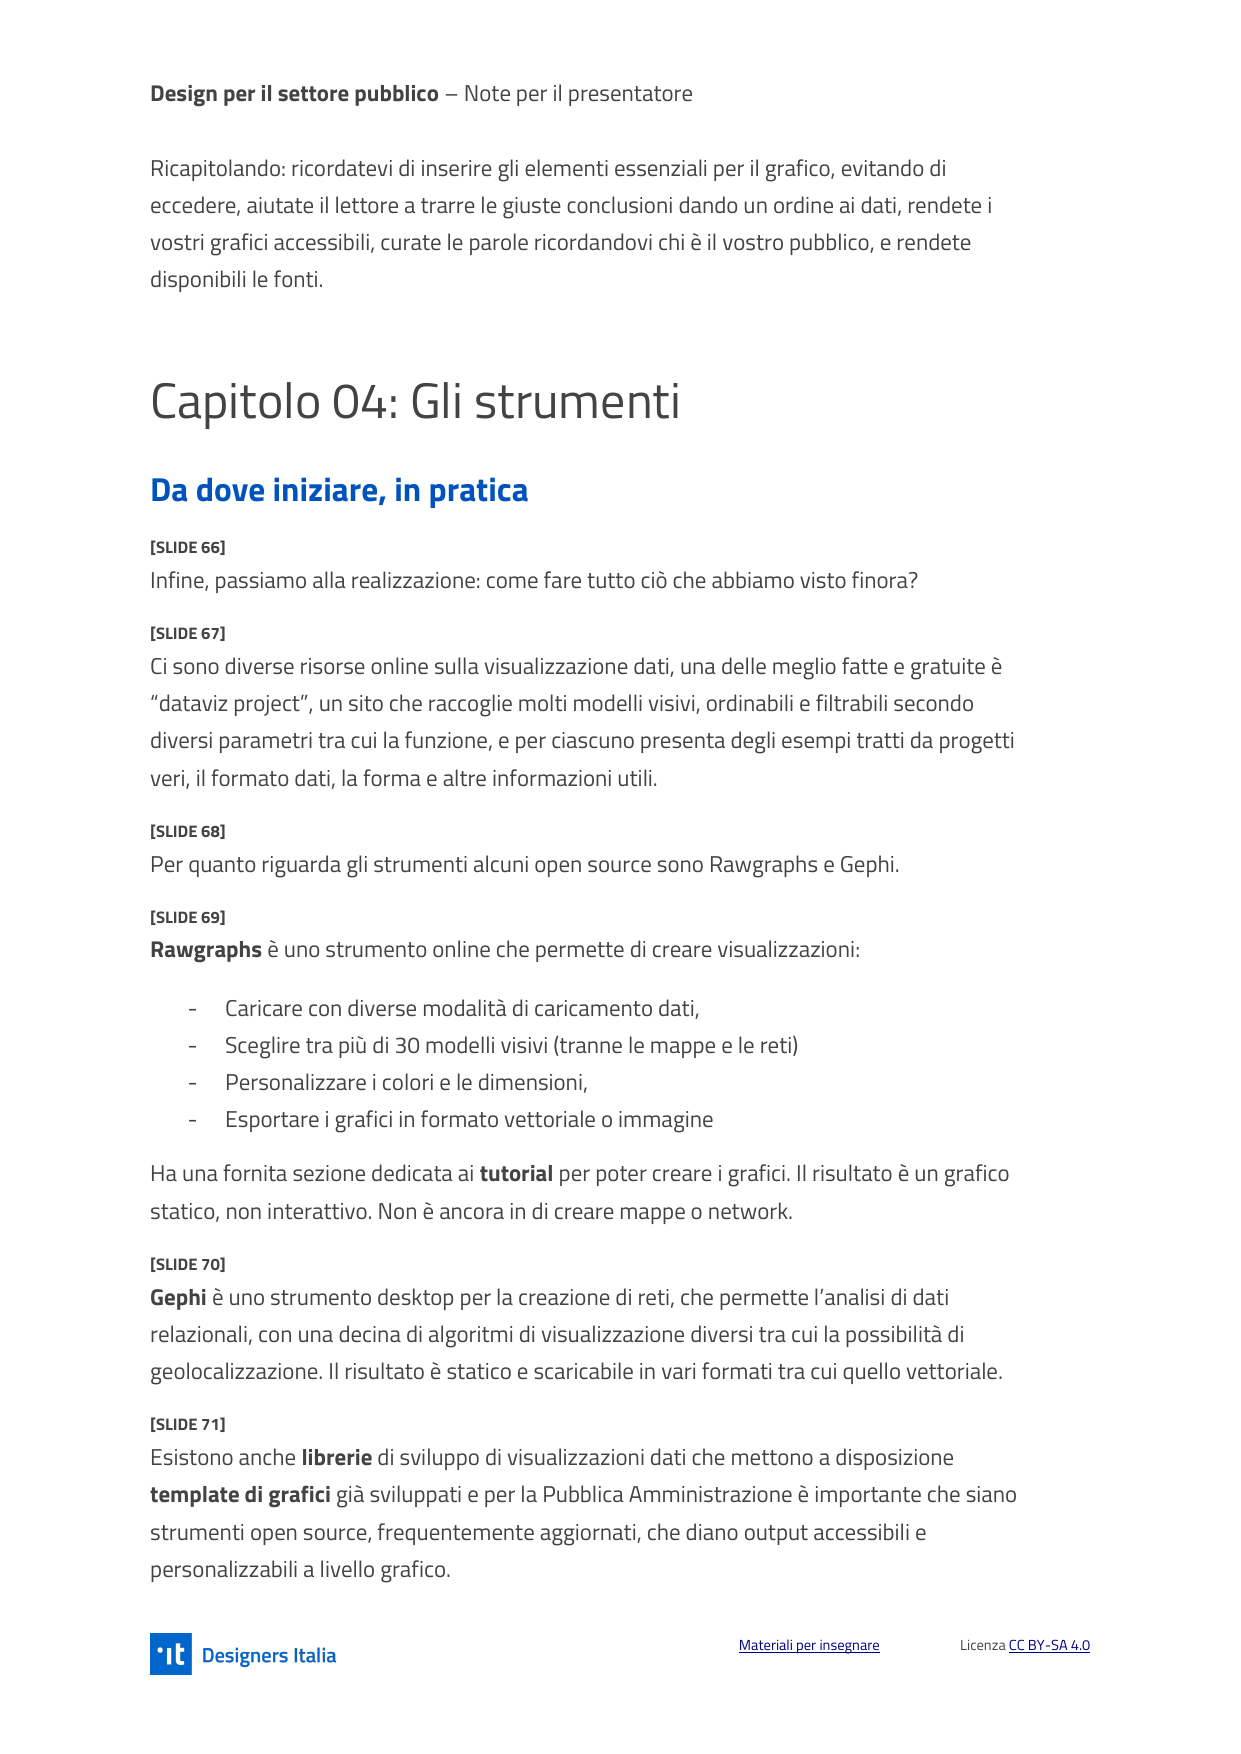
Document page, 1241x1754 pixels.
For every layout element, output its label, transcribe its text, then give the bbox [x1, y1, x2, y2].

text [SLIDE 68] Per quanto riguarda gli strumenti alcuni open source sono Rawgraphs e Gephi. [150, 818, 1035, 881]
picture [150, 1633, 347, 1675]
text [SLIDE 70] Gephi è uno strumento desktop per la creazione di reti, che permette l’analisi di dati relazionali, con una decina di algoritmi di visualizzazione diversi tra cui la possibilità di geolocalizzazione. Il risultato è statico e scaricabile in vari formati tra cui quello vettoriale. [150, 1251, 1035, 1388]
list Personalizzare i colori e le dimensioni, [187, 1064, 1090, 1099]
list Caricare con diverse modalità di caricamento dati, [187, 990, 1090, 1025]
text Ha una fornita sezione dedicata ai tutorial per poter creare i grafici. Il risultato è un grafico statico, non interattivo. Non è ancora in di creare mappe o network. [150, 1156, 1035, 1228]
text [SLIDE 66] Infine, passiamo alla realizzazione: come fare tutto ciò che abbiamo visto finora? [150, 535, 1035, 597]
text [SLIDE 67] Ci sono diverse risorse online sulla visualizzazione dati, una delle meglio fatte e gratuite è “dataviz project”, un sito che raccoglie molti modelli visivi, ordinabili e filtrabili secondo diversi parametri tra cui la funzione, e per ciascuno presenta degli esempi tratti da progetti veri, il formato dati, la forma e altre informazioni utili. [150, 621, 1035, 795]
list Esportare i grafici in formato vettoriale o immagine [187, 1102, 1090, 1137]
subtitle Capitolo 04: Gli strumenti [150, 362, 1090, 438]
text [SLIDE 69] Rawgraphs è uno strumento online che permette di creare visualizzazioni: [150, 904, 1035, 967]
text Da dove iniziare, in pratica [150, 464, 1035, 514]
text Ricapitolando: ricordatevi di inserire gli elementi essenziali per il grafico, evitando di eccedere, aiutate il lettore a trarre le giuste conclusioni dando un ordine ai dati, rendete i vostri grafici accessibili, curate le parole ricordandovi chi è il vostro pubblico, e rendete disponibili le fonti. [150, 150, 1035, 297]
text [SLIDE 71] Esistono anche librerie di sviluppo di visualizzazioni dati che mettono a disposizione template di grafici già sviluppati e per la Pubblica Amministrazione è importante che siano strumenti open source, frequentemente aggiornati, che diano output accessibili e personalizzabili a livello grafico. [150, 1412, 1035, 1586]
list Sceglire tra più di 30 modelli visivi (tranne le mappe e le reti) [187, 1027, 1090, 1062]
